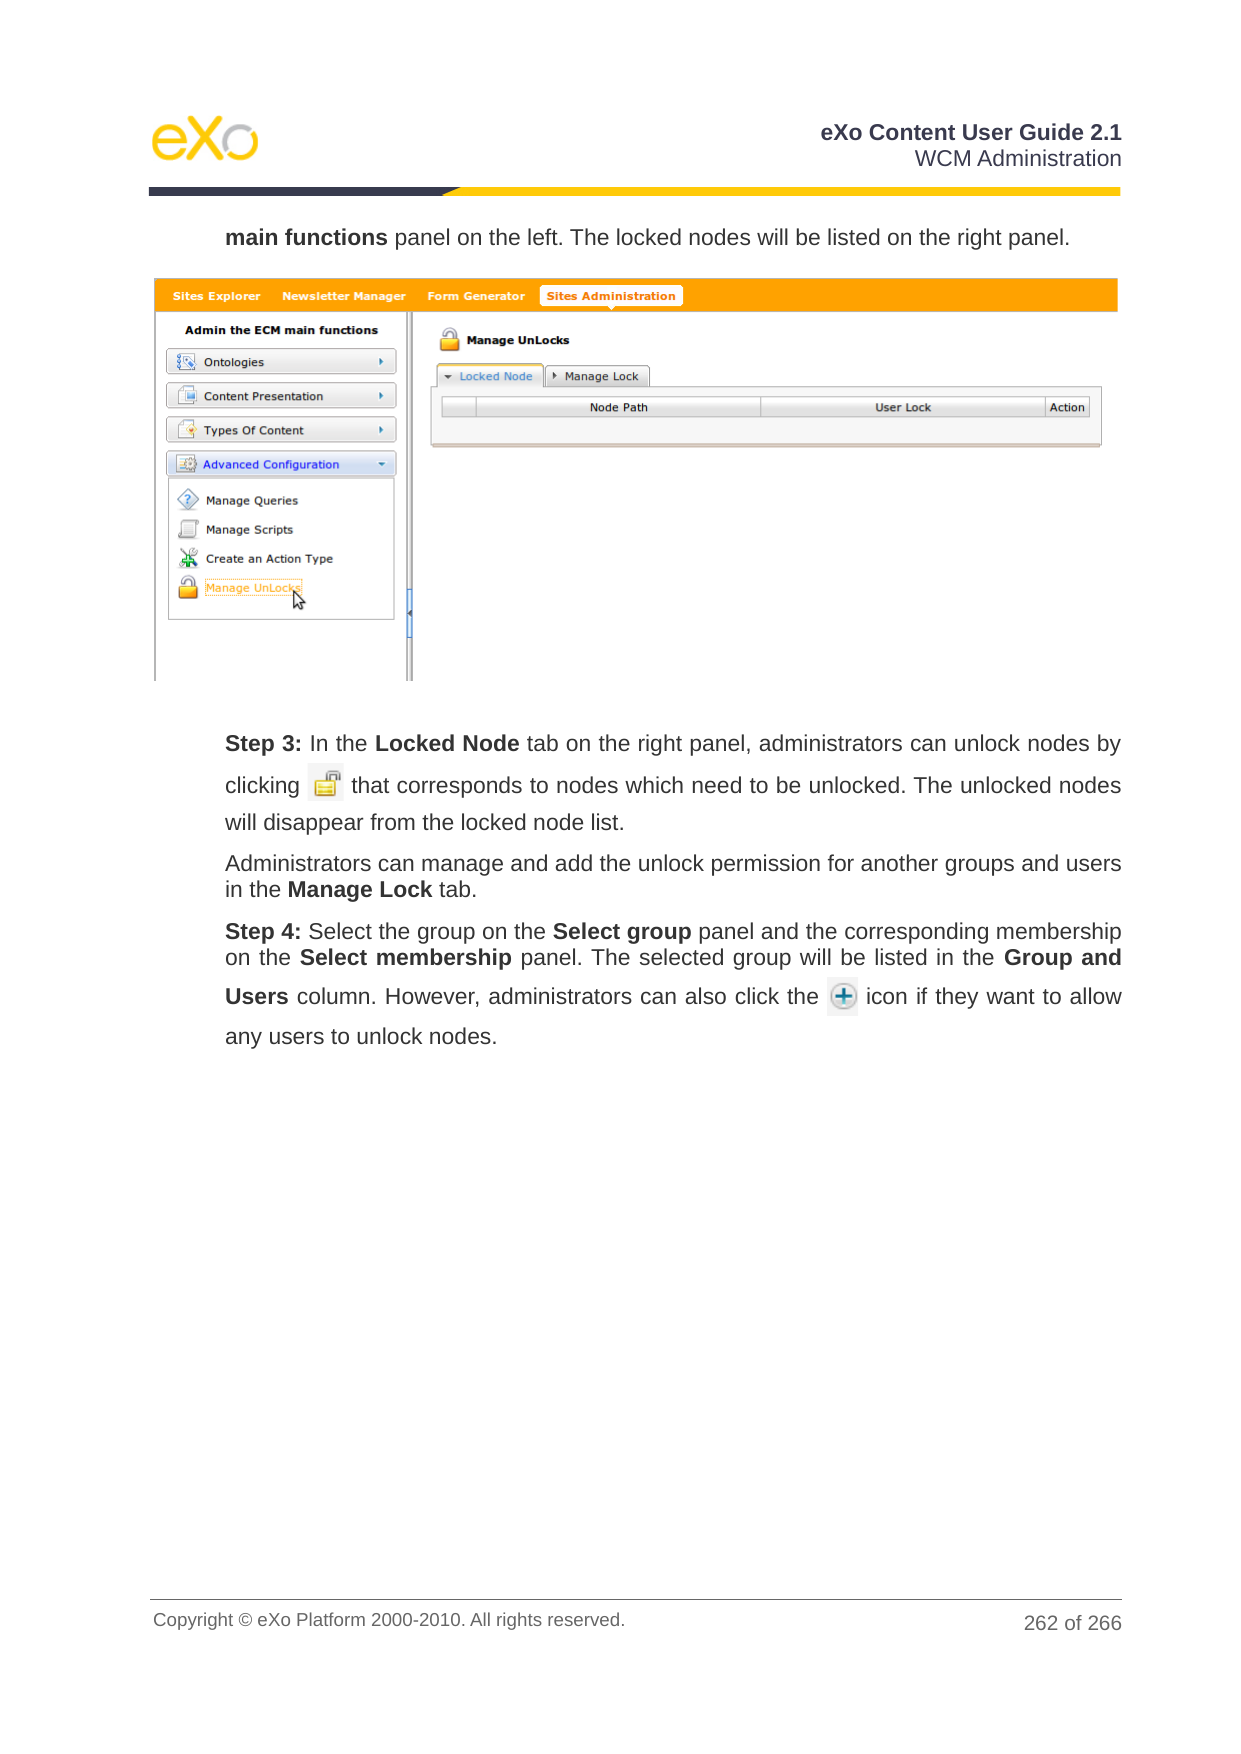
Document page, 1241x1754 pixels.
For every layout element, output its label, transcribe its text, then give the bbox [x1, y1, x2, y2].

list Administrators can manage and add the unlock permission for another groups and users in the Manage Lock tab. [187, 850, 1122, 903]
picture [827, 977, 859, 1016]
list Step 4: Select the group on the Select group panel and the corresponding membership on the Select membership panel. The selected group will be listed in the Group and Users column. However, administrators can also click theicon if they want to allow any users to unlock nodes. [187, 918, 1122, 1049]
picture [148, 187, 1121, 196]
picture [307, 763, 344, 801]
picture [154, 278, 1118, 681]
picture [152, 115, 259, 161]
list Step 3: In the Locked Node tab on the right panel, administrators can unlock nodes by clickingthat corresponds to nodes which need to be unlocked. The unlocked nodes will disappear from the locked node list. [187, 730, 1122, 835]
list main functions panel on the left. The locked nodes will be listed on the right panel. [187, 223, 1122, 250]
